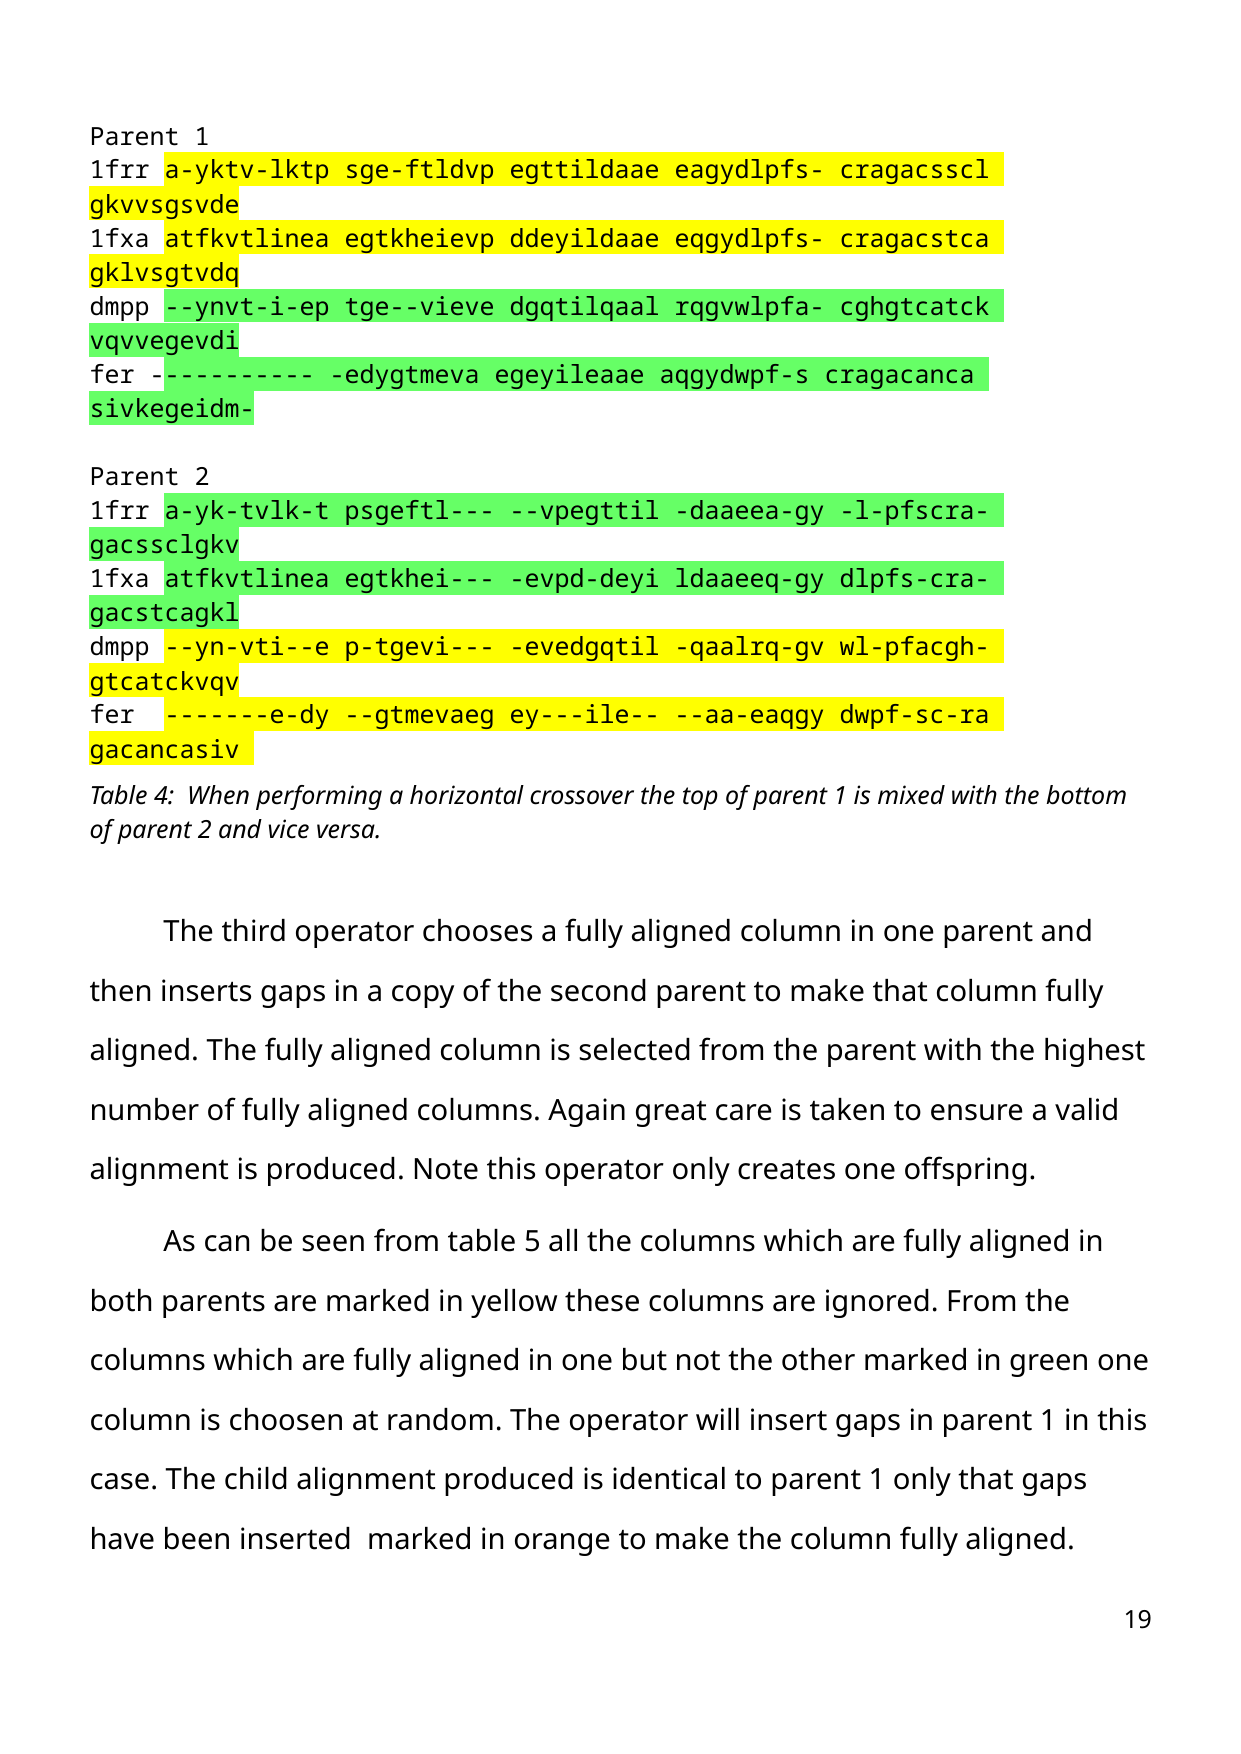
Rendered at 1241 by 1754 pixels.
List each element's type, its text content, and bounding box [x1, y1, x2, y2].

table_header Parent 1 1frr a-yktv-lktp sge-ftldvp egttildaae eagydlpfs- cragacsscl gkvvsgsvde 1fxa atfkvtlinea egtkheievp ddeyildaae eqgydlpfs- cragacstca gklvsgtvdq dmpp --ynvt-i-ep tge--vieve dgqtilqaal rqgvwlpfa- cghgtcatck vqvvegevdi fer ----------- -edygtmeva egeyileaae aqgydwpf-s cragacanca sivkegeidm- Parent 2 1frr a-yk-tvlk-t psgeftl--- --vpegttil -daaeea-gy -l-pfscra- gacssclgkv 1fxa atfkvtlinea egtkhei--- -evpd-deyi ldaaeeq-gy dlpfs-cra- gacstcagkl dmpp --yn-vti--e p-tgevi--- -evedgqtil -qaalrq-gv wl-pfacgh- gtcatckvqv fer -------e-dy --gtmevaeg ey---ile-- --aa-eaqgy dwpf-sc-ra gacancasiv [89, 118, 1152, 765]
text The third operator chooses a fully aligned column in one parent and then inserts gaps in a copy of the second parent to make that column fully aligned. The fully aligned column is selected from the parent with the highest number of fully aligned columns. Again great care is taken to ensure a valid alignment is produced. Note this operator only creates one offspring. [89, 911, 1152, 1188]
text Table 4: When performing a horizontal crossover the top of parent 1 is mixed with the bottom of parent 2 and vice versa. [89, 778, 1152, 846]
text As can be seen from table 5 all the columns which are fully aligned in both parents are marked in yellow these columns are ignored. From the columns which are fully aligned in one but not the other marked in green one column is choosen at random. The operator will insert gaps in parent 1 in this case. The child alignment produced is identical to parent 1 only that gaps have been inserted marked in orange to make the column fully aligned. [89, 1221, 1152, 1558]
